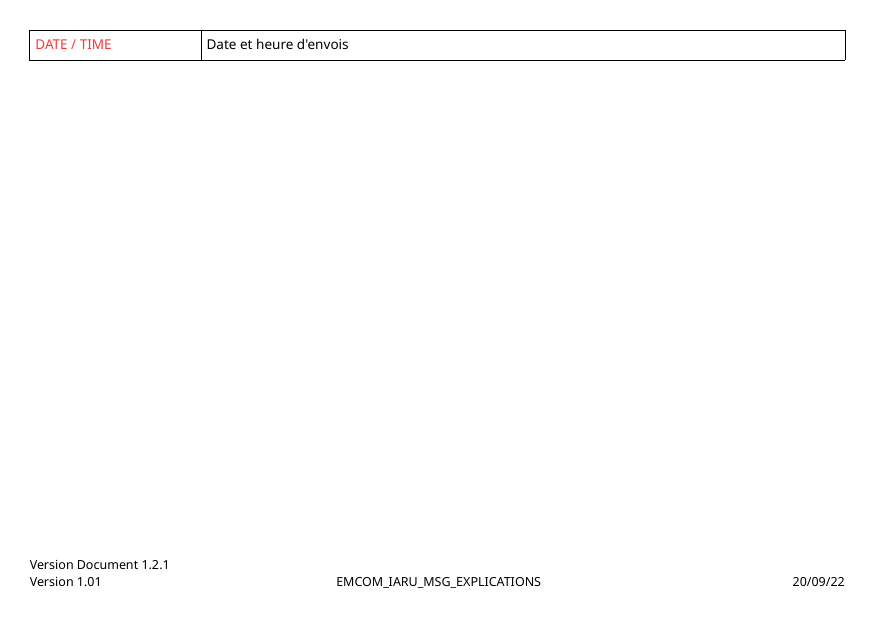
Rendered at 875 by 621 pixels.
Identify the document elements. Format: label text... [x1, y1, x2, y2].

table_cell Date et heure d'envois [202, 31, 845, 59]
table_cell DATE / TIME [30, 31, 201, 59]
